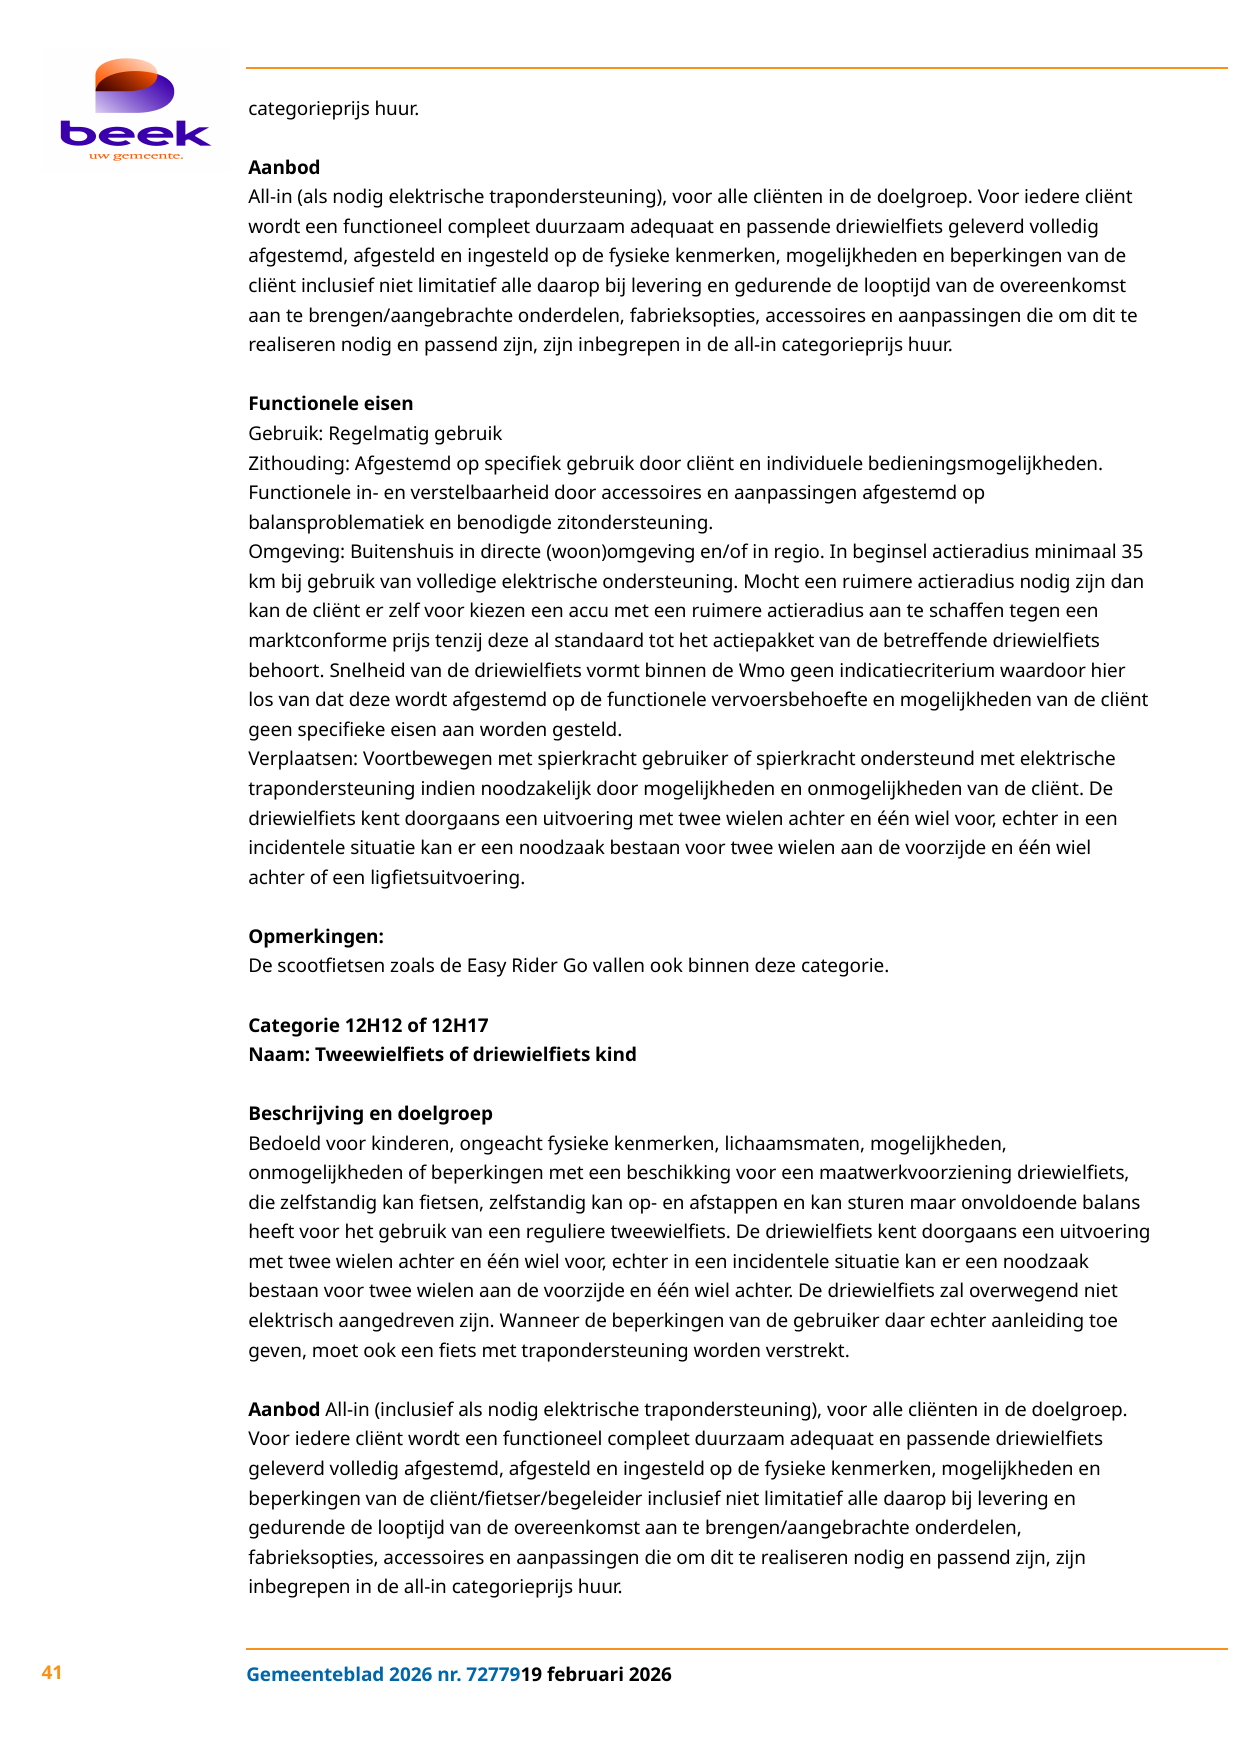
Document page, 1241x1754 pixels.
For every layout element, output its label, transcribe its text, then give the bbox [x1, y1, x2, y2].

text Omgeving: Buitenshuis in directe (woon)omgeving en/of in regio. In beginsel actieradius minimaal 35 km bij gebruik van volledige elektrische ondersteuning. Mocht een ruimere actieradius nodig zijn dan kan de cliënt er zelf voor kiezen een accu met een ruimere actieradius aan te schaffen tegen een marktconforme prijs tenzij deze al standaard tot het actiepakket van de betreffende driewielfiets behoort. Snelheid van de driewielfiets vormt binnen de Wmo geen indicatiecriterium waardoor hier los van dat deze wordt afgestemd op de functionele vervoersbehoefte en mogelijkheden van de cliënt geen specifieke eisen aan worden gesteld. [248, 538, 1152, 742]
text Aanbod [248, 154, 1152, 180]
text categorieprijs huur. [248, 95, 1152, 121]
picture [41, 47, 231, 172]
text All-in (als nodig elektrische trapondersteuning), voor alle cliënten in de doelgroep. Voor iedere cliënt wordt een functioneel compleet duurzaam adequaat en passende driewielfiets geleverd volledig afgestemd, afgesteld en ingesteld op de fysieke kenmerken, mogelijkheden en beperkingen van de cliënt inclusief niet limitatief alle daarop bij levering en gedurende de looptijd van de overeenkomst aan te brengen/aangebrachte onderdelen, fabrieksopties, accessoires en aanpassingen die om dit te realiseren nodig en passend zijn, zijn inbegrepen in de all-in categorieprijs huur. [248, 183, 1152, 357]
text Gebruik: Regelmatig gebruik [248, 420, 1152, 446]
text Zithouding: Afgestemd op specifiek gebruik door cliënt en individuele bedieningsmogelijkheden. Functionele in- en verstelbaarheid door accessoires en aanpassingen afgestemd op balansproblematiek en benodigde zitondersteuning. [248, 450, 1152, 535]
text De scootfietsen zoals de Easy Rider Go vallen ook binnen deze categorie. [248, 953, 1152, 978]
text Bedoeld voor kinderen, ongeacht fysieke kenmerken, lichaamsmaten, mogelijkheden, onmogelijkheden of beperkingen met een beschikking voor een maatwerkvoorziening driewielfiets, die zelfstandig kan fietsen, zelfstandig kan op- en afstappen en kan sturen maar onvoldoende balans heeft voor het gebruik van een reguliere tweewielfiets. De driewielfiets kent doorgaans een uitvoering met twee wielen achter en één wiel voor, echter in een incidentele situatie kan er een noodzaak bestaan voor twee wielen aan de voorzijde en één wiel achter. De driewielfiets zal overwegend niet elektrisch aangedreven zijn. Wanneer de beperkingen van de gebruiker daar echter aanleiding toe geven, moet ook een fiets met trapondersteuning worden verstrekt. [248, 1130, 1152, 1362]
text Beschrijving en doelgroep [248, 1100, 1152, 1126]
text Functionele eisen [248, 391, 1152, 416]
text Opmerkingen: [248, 923, 1152, 949]
text Naam: Tweewielfiets of driewielfiets kind [248, 1041, 1152, 1067]
table_header Categorie 12H12 of 12H17 [248, 1012, 1152, 1038]
text Aanbod All-in (inclusief als nodig elektrische trapondersteuning), voor alle cliënten in de doelgroep. Voor iedere cliënt wordt een functioneel compleet duurzaam adequaat en passende driewielfiets geleverd volledig afgestemd, afgesteld en ingesteld op de fysieke kenmerken, mogelijkheden en beperkingen van de cliënt/fietser/begeleider inclusief niet limitatief alle daarop bij levering en gedurende de looptijd van de overeenkomst aan te brengen/aangebrachte onderdelen, fabrieksopties, accessoires en aanpassingen die om dit te realiseren nodig en passend zijn, zijn inbegrepen in de all-in categorieprijs huur. [248, 1396, 1152, 1599]
text Verplaatsen: Voortbewegen met spierkracht gebruiker of spierkracht ondersteund met elektrische trapondersteuning indien noodzakelijk door mogelijkheden en onmogelijkheden van de cliënt. De driewielfiets kent doorgaans een uitvoering met twee wielen achter en één wiel voor, echter in een incidentele situatie kan er een noodzaak bestaan voor twee wielen aan de voorzijde en één wiel achter of een ligfietsuitvoering. [248, 746, 1152, 890]
